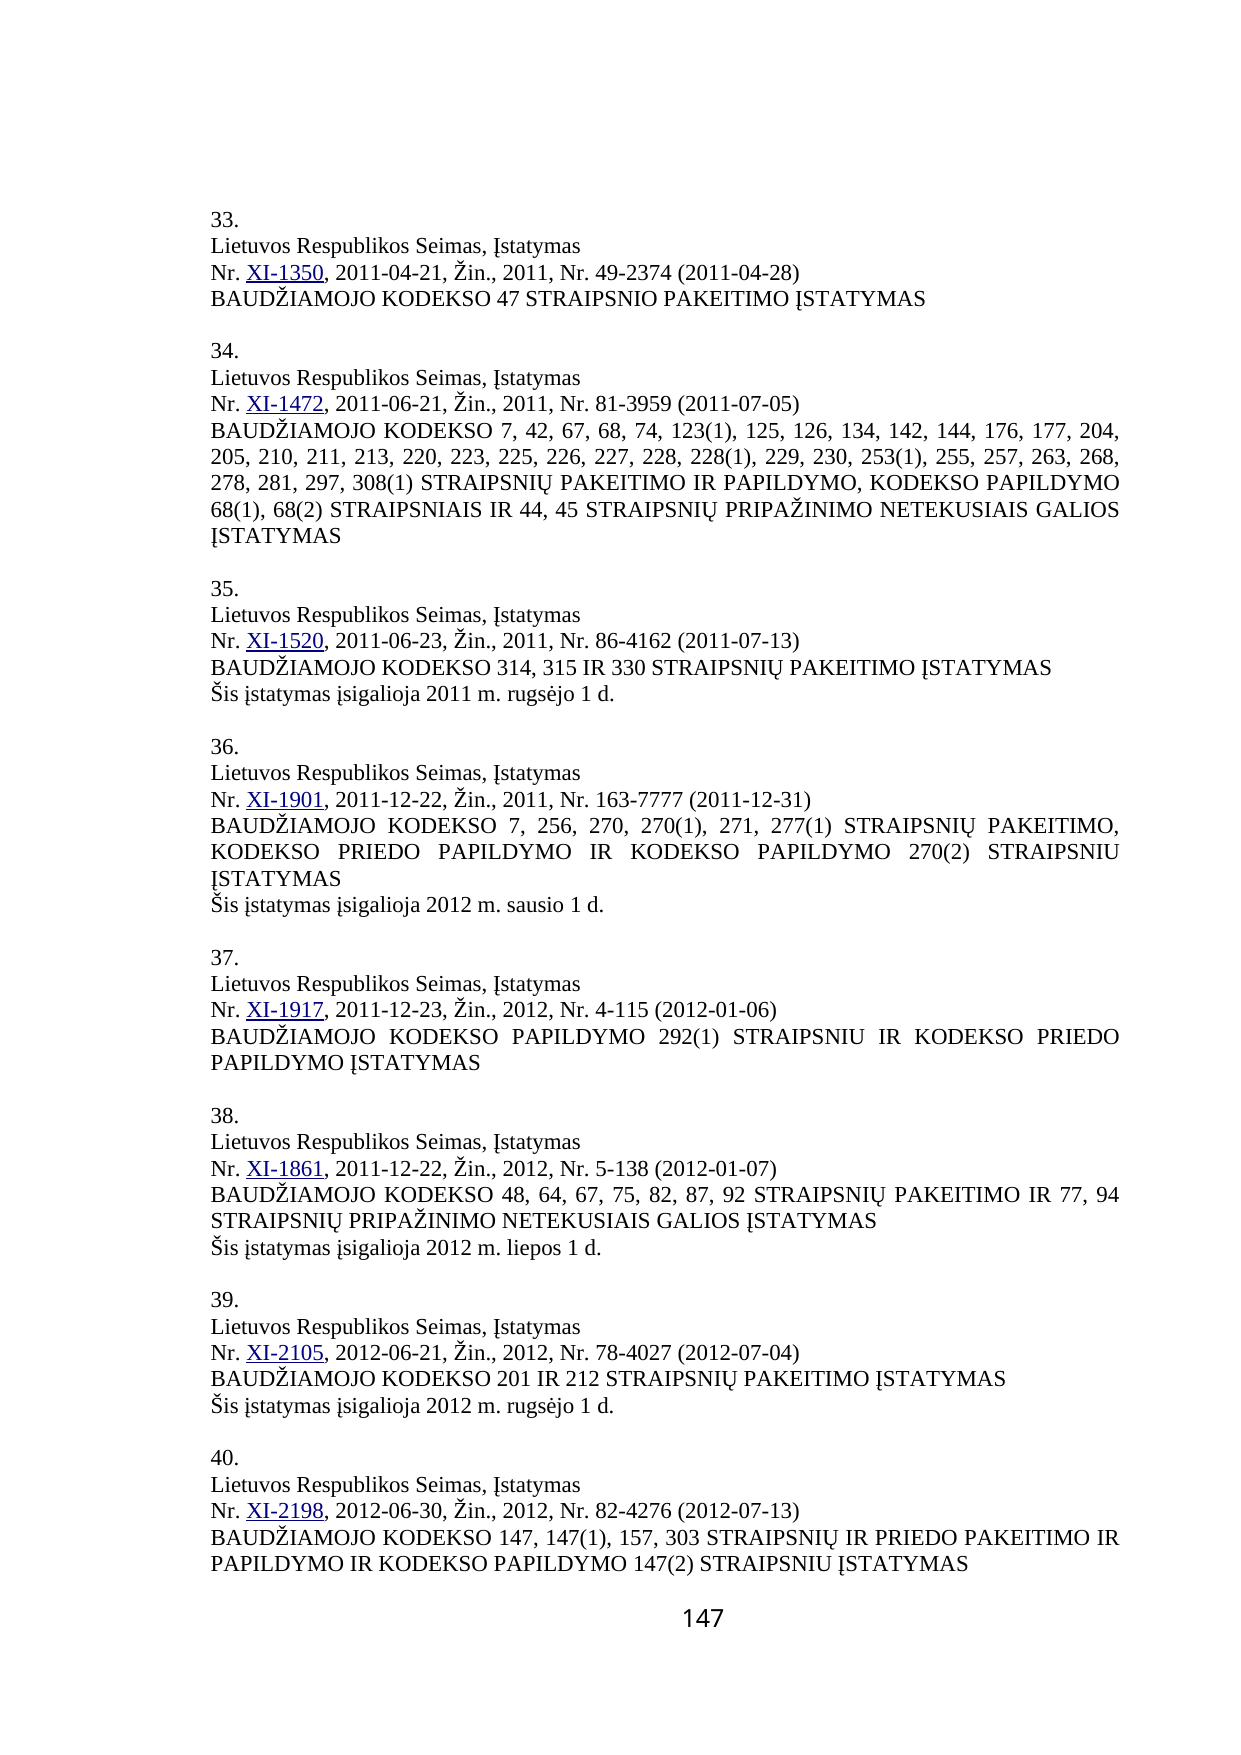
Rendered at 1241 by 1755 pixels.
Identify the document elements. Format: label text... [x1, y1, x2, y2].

text 35. [210, 575, 1120, 601]
text Lietuvos Respublikos Seimas, Įstatymas [210, 1128, 1120, 1154]
text Nr. XI-1472, 2011-06-21, Žin., 2011, Nr. 81-3959 (2011-07-05) [210, 390, 1120, 417]
text 36. [210, 733, 1120, 759]
text 34. [210, 338, 1120, 364]
text BAUDŽIAMOJO KODEKSO 147, 147(1), 157, 303 STRAIPSNIŲ IR PRIEDO PAKEITIMO IR PAPILDYMO IR KODEKSO PAPILDYMO 147(2) STRAIPSNIU ĮSTATYMAS [210, 1523, 1120, 1576]
text 33. [210, 206, 1120, 232]
text Nr. XI-2105, 2012-06-21, Žin., 2012, Nr. 78-4027 (2012-07-04) [210, 1339, 1120, 1365]
text BAUDŽIAMOJO KODEKSO 7, 256, 270, 270(1), 271, 277(1) STRAIPSNIŲ PAKEITIMO, KODEKSO PRIEDO PAPILDYMO IR KODEKSO PAPILDYMO 270(2) STRAIPSNIU ĮSTATYMAS [210, 812, 1120, 891]
text Nr. XI-2198, 2012-06-30, Žin., 2012, Nr. 82-4276 (2012-07-13) [210, 1497, 1120, 1523]
text Šis įstatymas įsigalioja 2012 m. rugsėjo 1 d. [210, 1392, 1120, 1418]
text 37. [210, 944, 1120, 970]
text Nr. XI-1861, 2011-12-22, Žin., 2012, Nr. 5-138 (2012-01-07) [210, 1154, 1120, 1181]
text BAUDŽIAMOJO KODEKSO 201 IR 212 STRAIPSNIŲ PAKEITIMO ĮSTATYMAS [210, 1365, 1120, 1392]
text Šis įstatymas įsigalioja 2012 m. sausio 1 d. [210, 891, 1120, 917]
text Lietuvos Respublikos Seimas, Įstatymas [210, 364, 1120, 390]
text Nr. XI-1520, 2011-06-23, Žin., 2011, Nr. 86-4162 (2011-07-13) [210, 627, 1120, 654]
text BAUDŽIAMOJO KODEKSO 314, 315 IR 330 STRAIPSNIŲ PAKEITIMO ĮSTATYMAS [210, 654, 1120, 680]
text Lietuvos Respublikos Seimas, Įstatymas [210, 759, 1120, 786]
text Lietuvos Respublikos Seimas, Įstatymas [210, 970, 1120, 996]
text Nr. XI-1917, 2011-12-23, Žin., 2012, Nr. 4-115 (2012-01-06) [210, 996, 1120, 1023]
text BAUDŽIAMOJO KODEKSO PAPILDYMO 292(1) STRAIPSNIU IR KODEKSO PRIEDO PAPILDYMO ĮSTATYMAS [210, 1023, 1120, 1076]
text BAUDŽIAMOJO KODEKSO 48, 64, 67, 75, 82, 87, 92 STRAIPSNIŲ PAKEITIMO IR 77, 94 STRAIPSNIŲ PRIPAŽINIMO NETEKUSIAIS GALIOS ĮSTATYMAS [210, 1181, 1120, 1234]
text Šis įstatymas įsigalioja 2012 m. liepos 1 d. [210, 1234, 1120, 1260]
text 40. [210, 1444, 1120, 1471]
text BAUDŽIAMOJO KODEKSO 47 STRAIPSNIO PAKEITIMO ĮSTATYMAS [210, 285, 1120, 311]
text Lietuvos Respublikos Seimas, Įstatymas [210, 1471, 1120, 1497]
text BAUDŽIAMOJO KODEKSO 7, 42, 67, 68, 74, 123(1), 125, 126, 134, 142, 144, 176, 177, 204, 205, 210, 211, 213, 220, 223, 225, 226, 227, 228, 228(1), 229, 230, 253(1), 255, 257, 263, 268, 278, 281, 297, 308(1) STRAIPSNIŲ PAKEITIMO IR PAPILDYMO, KODEKSO PAPILDYMO 68(1), 68(2) STRAIPSNIAIS IR 44, 45 STRAIPSNIŲ PRIPAŽINIMO NETEKUSIAIS GALIOS ĮSTATYMAS [210, 417, 1120, 548]
text Šis įstatymas įsigalioja 2011 m. rugsėjo 1 d. [210, 680, 1120, 707]
text 38. [210, 1102, 1120, 1128]
text Lietuvos Respublikos Seimas, Įstatymas [210, 1313, 1120, 1339]
text Lietuvos Respublikos Seimas, Įstatymas [210, 232, 1120, 258]
text 39. [210, 1286, 1120, 1313]
text Lietuvos Respublikos Seimas, Įstatymas [210, 601, 1120, 627]
text Nr. XI-1350, 2011-04-21, Žin., 2011, Nr. 49-2374 (2011-04-28) [210, 258, 1120, 285]
text Nr. XI-1901, 2011-12-22, Žin., 2011, Nr. 163-7777 (2011-12-31) [210, 786, 1120, 812]
